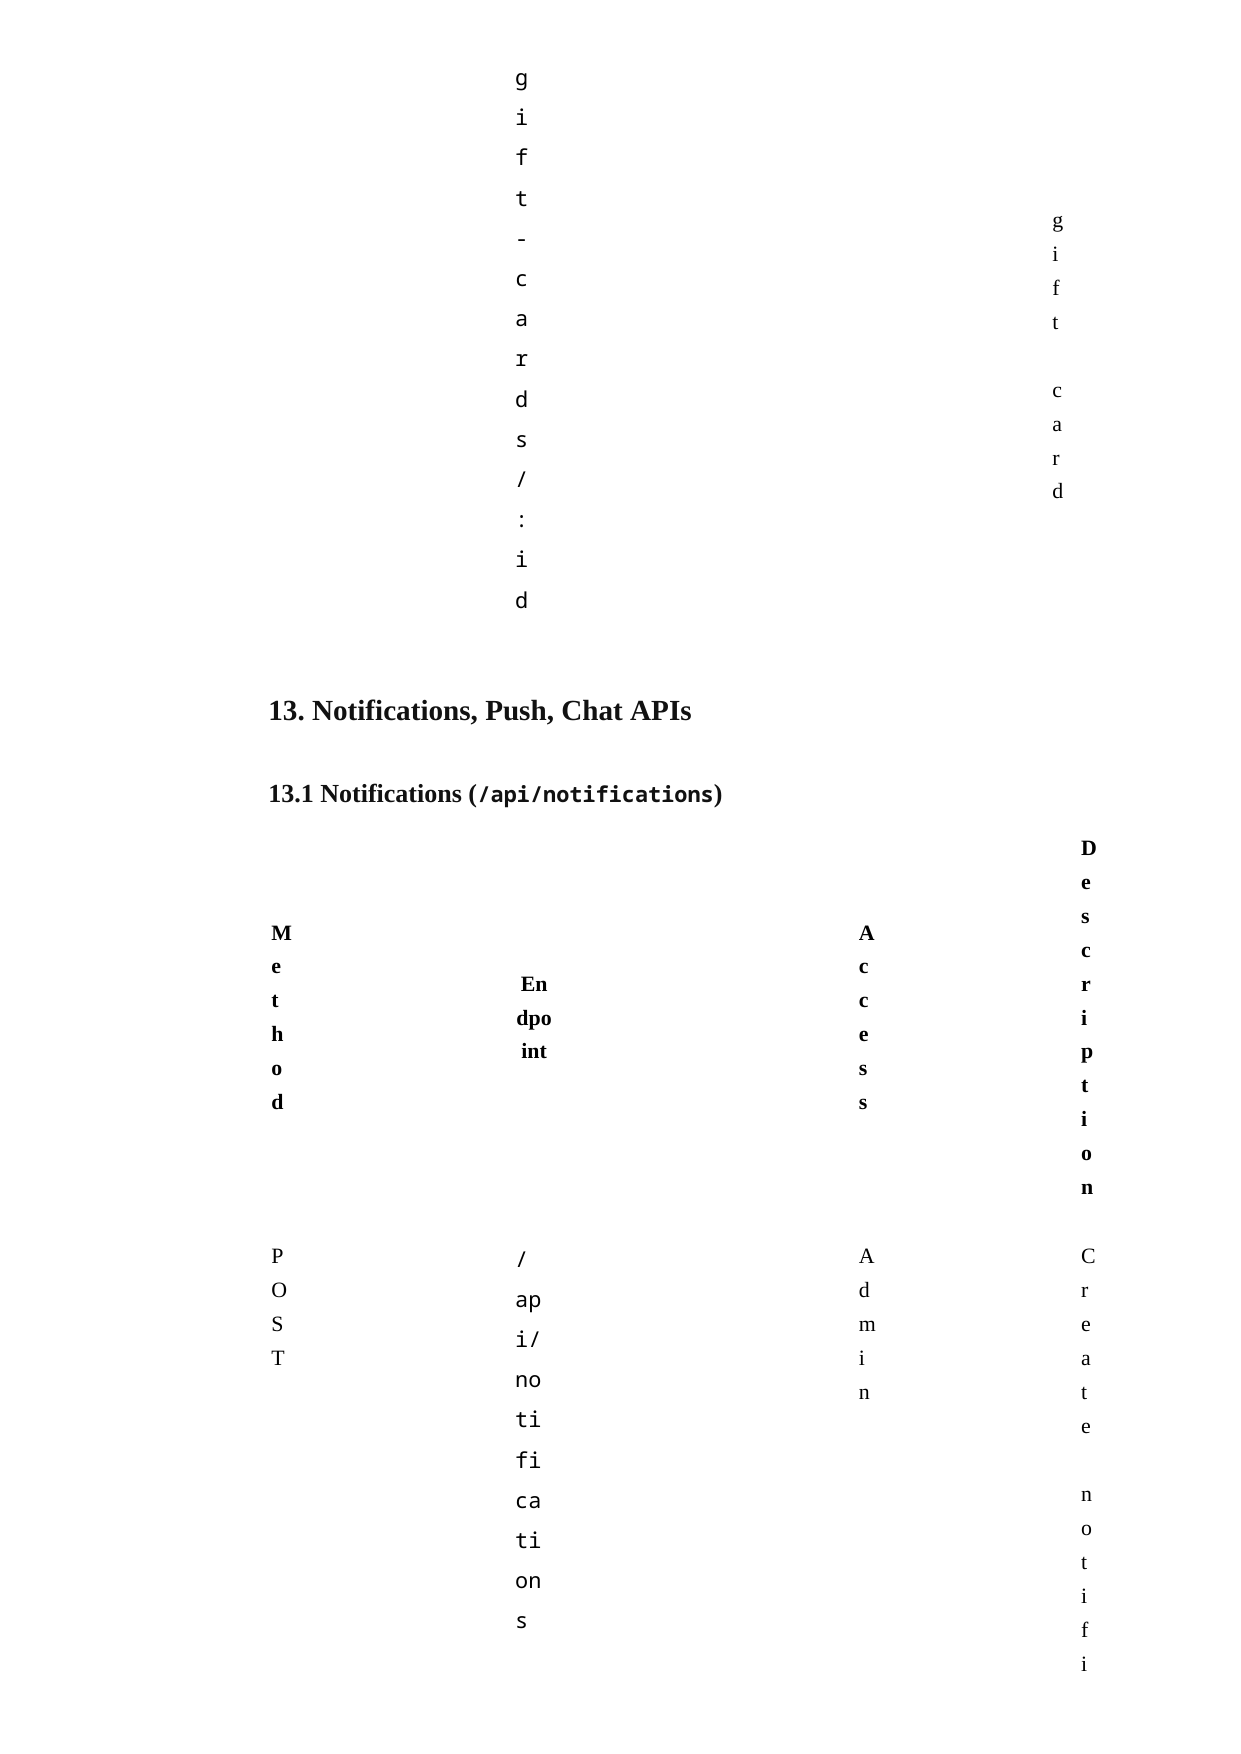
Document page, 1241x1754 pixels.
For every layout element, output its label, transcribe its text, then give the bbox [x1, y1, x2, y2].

subtitle 13. Notifications, Push, Chat APIs [268, 693, 1031, 727]
subtitle 13.1 Notifications (/api/notifications) [268, 778, 1031, 808]
table_header Description [928, 832, 1201, 1241]
table_header Access [706, 832, 928, 1241]
table_cell gift card [899, 59, 1181, 656]
table_cell [118, 59, 362, 656]
table_cell Create notifi [928, 1241, 1201, 1679]
table_cell [677, 59, 899, 656]
table_header Endpoint [362, 832, 706, 1241]
table_cell POST [118, 1241, 362, 1679]
table_header Method [118, 832, 362, 1241]
table_cell gift-cards/:id [362, 59, 677, 656]
table_cell /api/notifications [362, 1241, 706, 1679]
table_cell Admin [706, 1241, 928, 1679]
